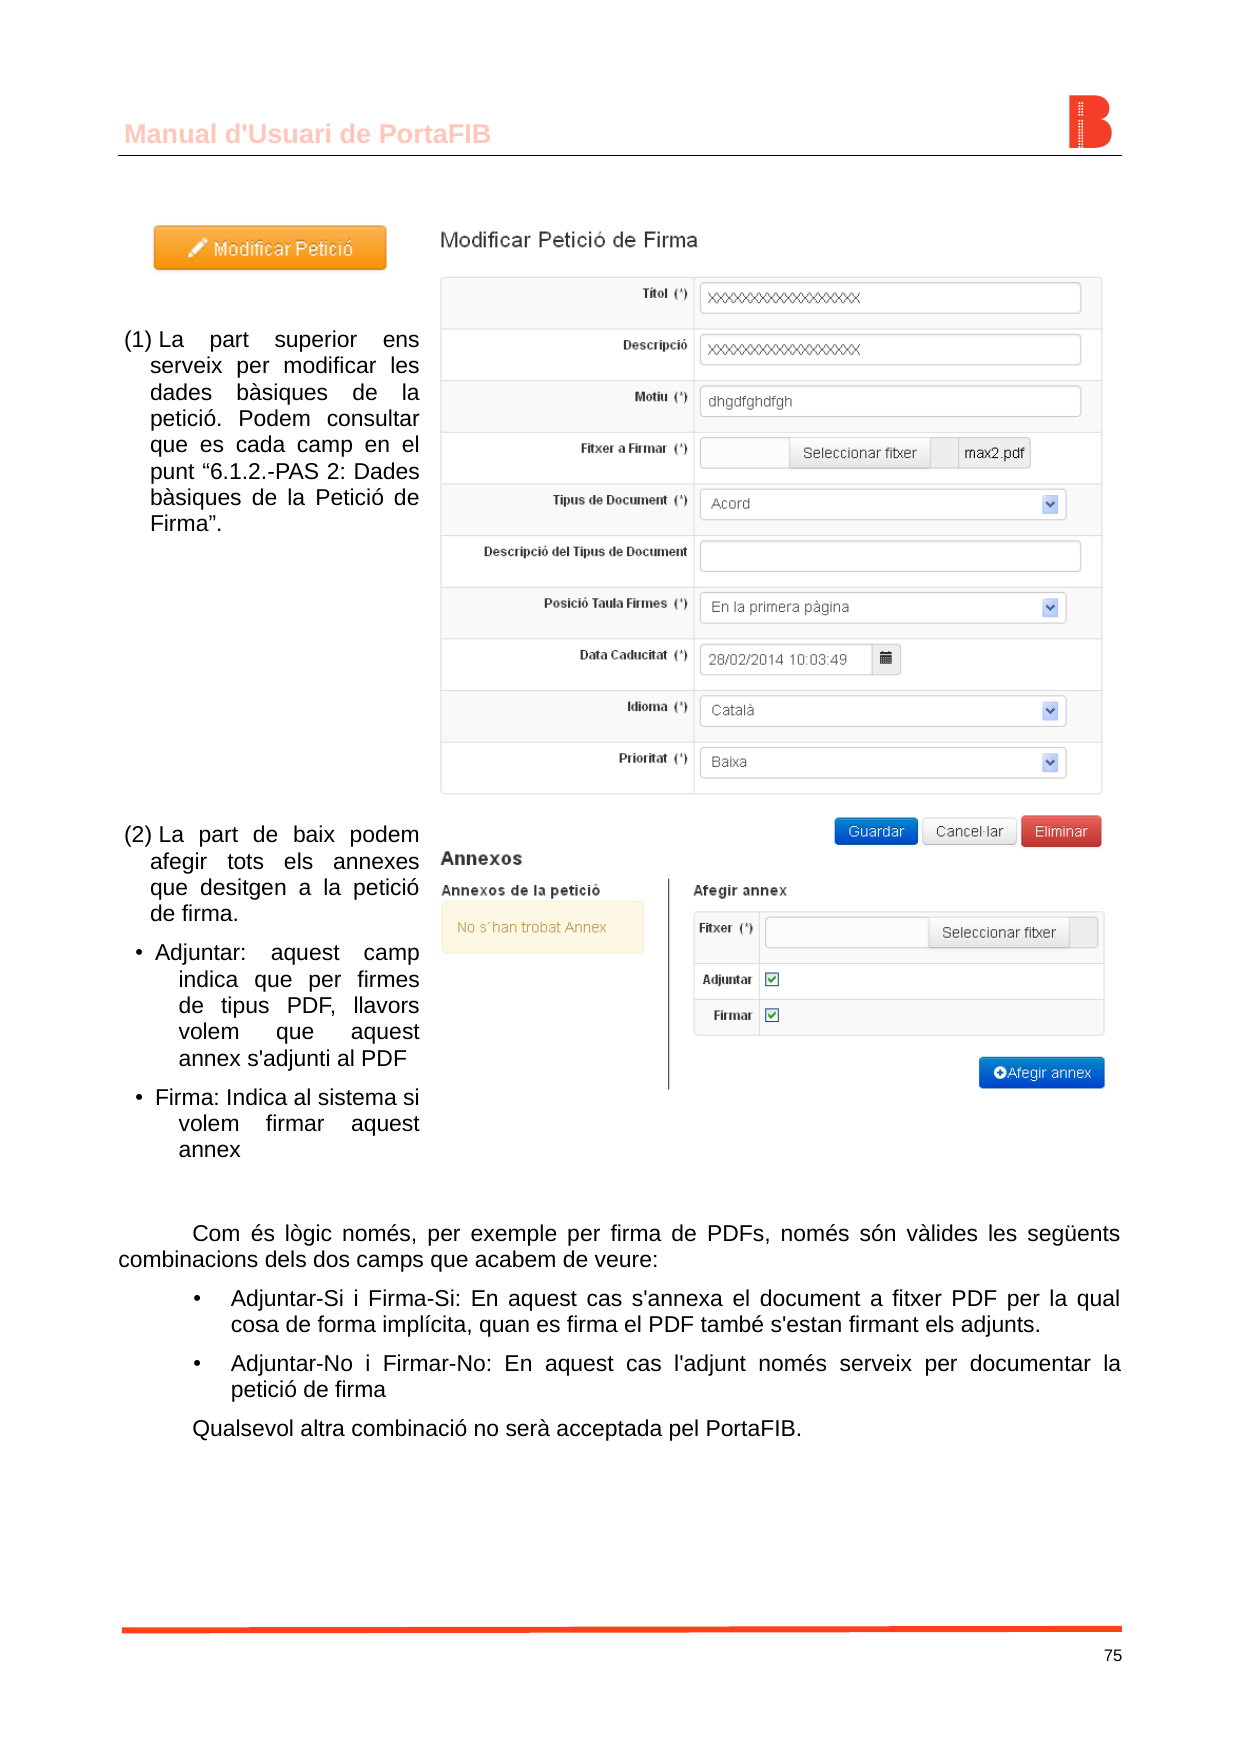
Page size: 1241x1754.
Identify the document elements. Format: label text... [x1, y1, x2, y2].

table_header [425, 216, 1122, 1181]
picture [431, 221, 1112, 1099]
table_header La part superior ens serveix per modificar les dades bàsiques de la petició. Podem consultar que es cada camp en el punt “6.1.2.-PAS 2: Dades bàsiques de la Petició de Firma”. La part de baix podem afegir tots els annexes que desitgen a la petició de firma. Adjuntar: aquest camp indica que per firmes de tipus PDF, llavors volem que aquest annex s'adjunti al PDF Firma: Indica al sistema si volem firmar aquest annex [118, 216, 425, 1181]
text Qualsevol altra combinació no serà acceptada pel PortaFIB. [118, 1415, 1122, 1442]
picture [151, 221, 393, 275]
list Adjuntar-No i Firmar-No: En aquest cas l'adjunt només serveix per documentar la petició de firma [193, 1350, 1122, 1403]
list Adjuntar-Si i Firma-Si: En aquest cas s'annexa el document a fitxer PDF per la qual cosa de forma implícita, quan es firma el PDF també s'estan firmant els adjunts. [193, 1285, 1122, 1337]
text Com és lògic només, per exemple per firma de PDFs, només són vàlides les següents combinacions dels dos camps que acabem de veure: [118, 1219, 1122, 1272]
picture [1063, 94, 1117, 150]
